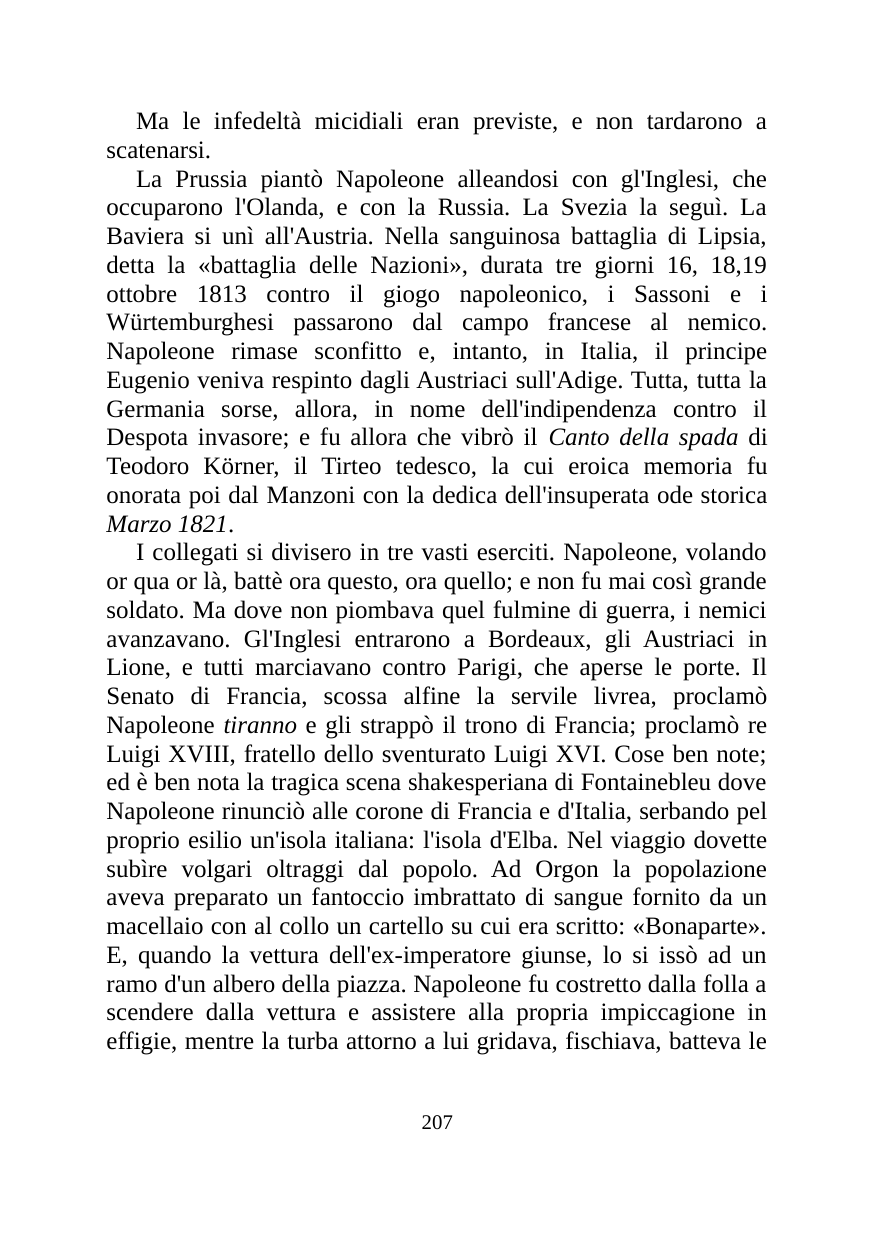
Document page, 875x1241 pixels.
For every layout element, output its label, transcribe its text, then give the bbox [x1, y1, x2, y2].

text I collegati si divisero in tre vasti eserciti. Napoleone, volando or qua or là, battè ora questo, ora quello; e non fu mai così grande soldato. Ma dove non piombava quel fulmine di guerra, i nemici avanzavano. Gl'Inglesi entrarono a Bordeaux, gli Austriaci in Lione, e tutti marciavano contro Parigi, che aperse le porte. Il Senato di Francia, scossa alfine la servile livrea, proclamò Napoleone tiranno e gli strappò il trono di Francia; proclamò re Luigi XVIII, fratello dello sventurato Luigi XVI. Cose ben note; ed è ben nota la tragica scena shakesperiana di Fontainebleu dove Napoleone rinunciò alle corone di Francia e d'Italia, serbando pel proprio esilio un'isola italiana: l'isola d'Elba. Nel viaggio dovette subìre volgari oltraggi dal popolo. Ad Orgon la popolazione aveva preparato un fantoccio imbrattato di sangue fornito da un macellaio con al collo un cartello su cui era scritto: «Bonaparte». E, quando la vettura dell'ex-imperatore giunse, lo si issò ad un ramo d'un albero della piazza. Napoleone fu costretto dalla folla a scendere dalla vettura e assistere alla propria impiccagione in effigie, mentre la turba attorno a lui gridava, fischiava, batteva le [106, 537, 768, 1055]
text Ma le infedeltà micidiali eran previste, e non tardarono a scatenarsi. [106, 106, 768, 164]
text La Prussia piantò Napoleone alleandosi con gl'Inglesi, che occuparono l'Olanda, e con la Russia. La Svezia la seguì. La Baviera si unì all'Austria. Nella sanguinosa battaglia di Lipsia, detta la «battaglia delle Nazioni», durata tre giorni 16, 18,19 ottobre 1813 contro il giogo napoleonico, i Sassoni e i Würtemburghesi passarono dal campo francese al nemico. Napoleone rimase sconfitto e, intanto, in Italia, il principe Eugenio veniva respinto dagli Austriaci sull'Adige. Tutta, tutta la Germania sorse, allora, in nome dell'indipendenza contro il Despota invasore; e fu allora che vibrò il Canto della spada di Teodoro Körner, il Tirteo tedesco, la cui eroica memoria fu onorata poi dal Manzoni con la dedica dell'insuperata ode storica Marzo 1821. [106, 164, 768, 537]
